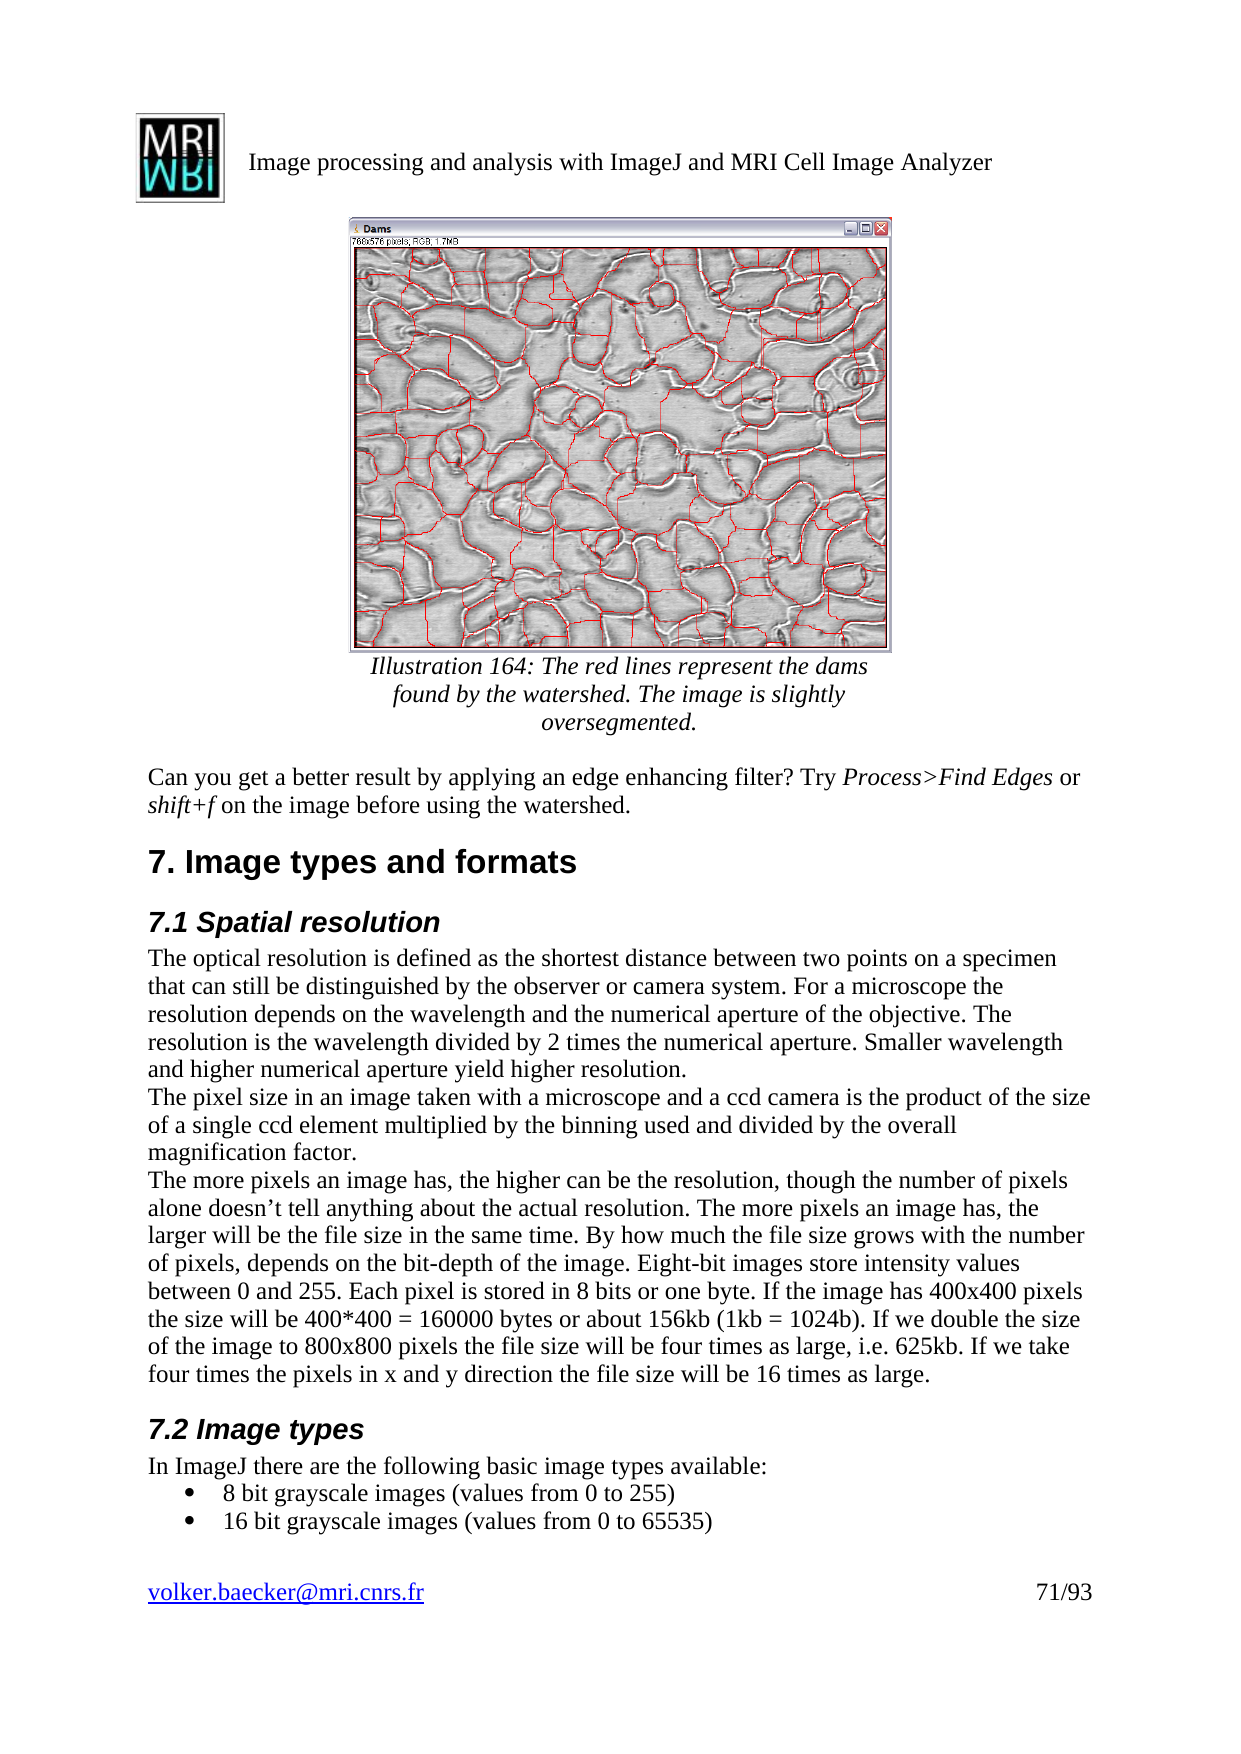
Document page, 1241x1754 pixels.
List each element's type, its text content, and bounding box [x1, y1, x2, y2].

text In ImageJ there are the following basic image types available: [148, 1452, 1092, 1479]
picture [348, 217, 892, 653]
list 16 bit grayscale images (values from 0 to 65535) [185, 1507, 1092, 1535]
text Can you get a better result by applying an edge enhancing filter? Try Process>Find Edges or shift+f on the image before using the watershed. [148, 763, 1092, 818]
subtitle 7. Image types and formats [148, 843, 1092, 881]
list 8 bit grayscale images (values from 0 to 255) [185, 1479, 1092, 1507]
subtitle 7.2 Image types [148, 1413, 1092, 1446]
text The optical resolution is defined as the shortest distance between two points on a specimen that can still be distinguished by the observer or camera system. For a microscope the resolution depends on the wavelength and the numerical aperture of the objective. The resolution is the wavelength divided by 2 times the numerical aperture. Smaller wavelength and higher numerical aperture yield higher resolution. [148, 944, 1092, 1083]
subtitle 7.1 Spatial resolution [148, 906, 1092, 938]
text The more pixels an image has, the higher can be the resolution, though the number of pixels alone doesn’t tell anything about the actual resolution. The more pixels an image has, the larger will be the file size in the same time. By how much the file size grows with the number of pixels, depends on the bit-depth of the image. Eight-bit images store intensity values between 0 and 255. Each pixel is stored in 8 bits or one byte. If the image has 400x400 pixels the size will be 400*400 = 160000 bytes or about 156kb (1kb = 1024b). If we double the size of the image to 800x800 pixels the file size will be four times as large, i.e. 625kb. If we take four times the pixels in x and y direction the file size will be 16 times as large. [148, 1166, 1092, 1388]
text The pixel size in an image taken with a microscope and a ccd camera is the product of the size of a single ccd element multiplied by the binning used and divided by the overall magnification factor. [148, 1083, 1092, 1166]
picture [135, 113, 225, 203]
text Illustration : The red lines represent the dams found by the watershed. The image is slightly oversegmented. [348, 653, 892, 735]
